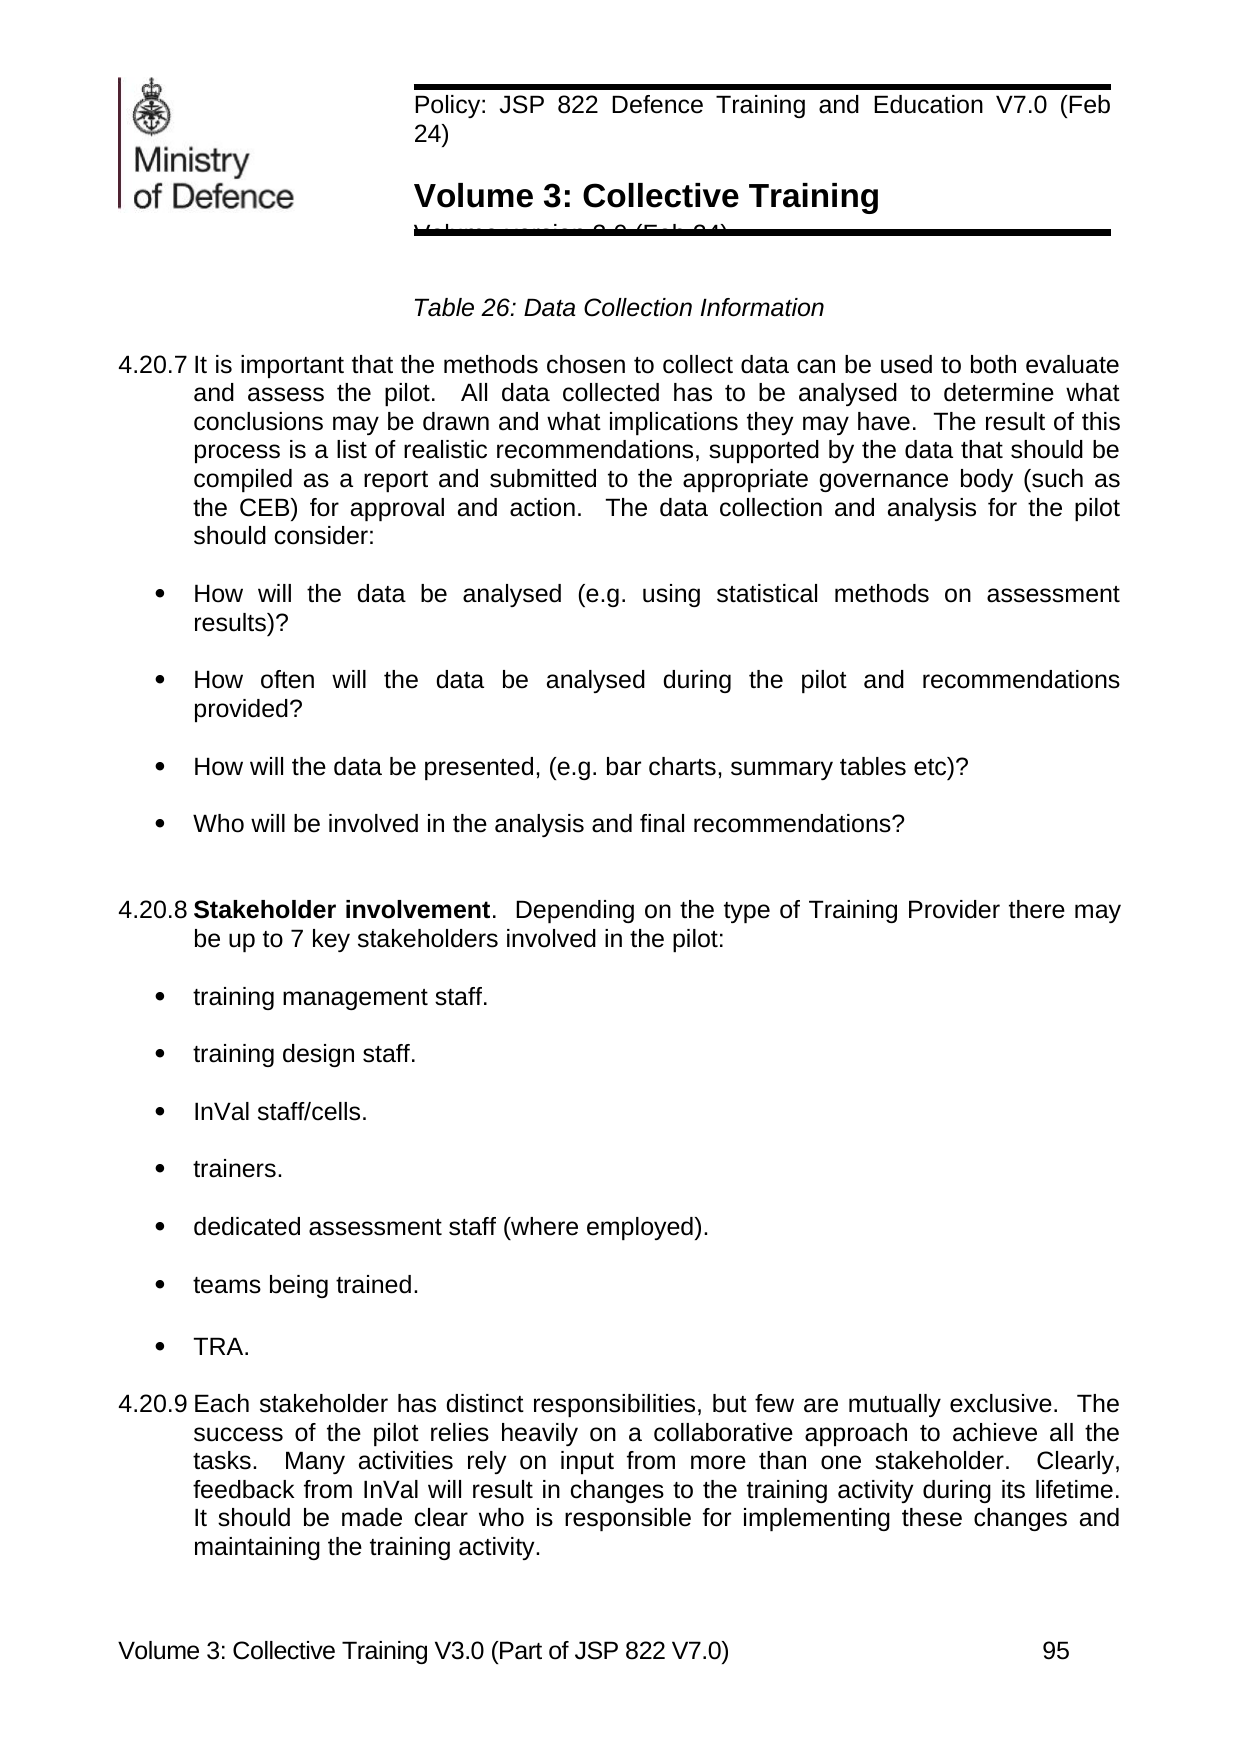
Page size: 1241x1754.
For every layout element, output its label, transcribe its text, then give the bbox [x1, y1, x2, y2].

list How often will the data be analysed during the pilot and recommendations provided? [156, 665, 1122, 723]
subtitle Stakeholder involvement. Depending on the type of Training Provider there may be up to 7 key stakeholders involved in the pilot: [118, 896, 1122, 953]
list How will the data be analysed (e.g. using statistical methods on assessment results)? [156, 579, 1122, 637]
list dedicated assessment staff (where employed). [156, 1212, 1122, 1241]
subtitle Each stakeholder has distinct responsibilities, but few are mutually exclusive. The success of the pilot relies heavily on a collaborative approach to achieve all the tasks. Many activities rely on input from more than one stakeholder. Clearly, feedback from InVal will result in changes to the training activity during its lifetime. It should be made clear who is responsible for implementing these changes and maintaining the training activity. [118, 1389, 1122, 1561]
list training management staff. [156, 982, 1122, 1010]
subtitle It is important that the methods chosen to collect data can be used to both evaluate and assess the pilot. All data collected has to be analysed to determine what conclusions may be drawn and what implications they may have. The result of this process is a list of realistic recommendations, supported by the data that should be compiled as a report and submitted to the appropriate governance body (such as the CEB) for approval and action. The data collection and analysis for the pilot should consider: [118, 351, 1122, 550]
list TRA. [156, 1332, 1122, 1361]
list teams being trained. [156, 1269, 1122, 1298]
list InVal staff/cells. [156, 1097, 1122, 1126]
list trainers. [156, 1154, 1122, 1183]
text Table 26: Data Collection Information [118, 293, 1122, 322]
list How will the data be presented, (e.g. bar charts, summary tables etc)? [156, 752, 1122, 781]
list training design staff. [156, 1039, 1122, 1068]
list Who will be involved in the analysis and final recommendations? [156, 809, 1122, 838]
